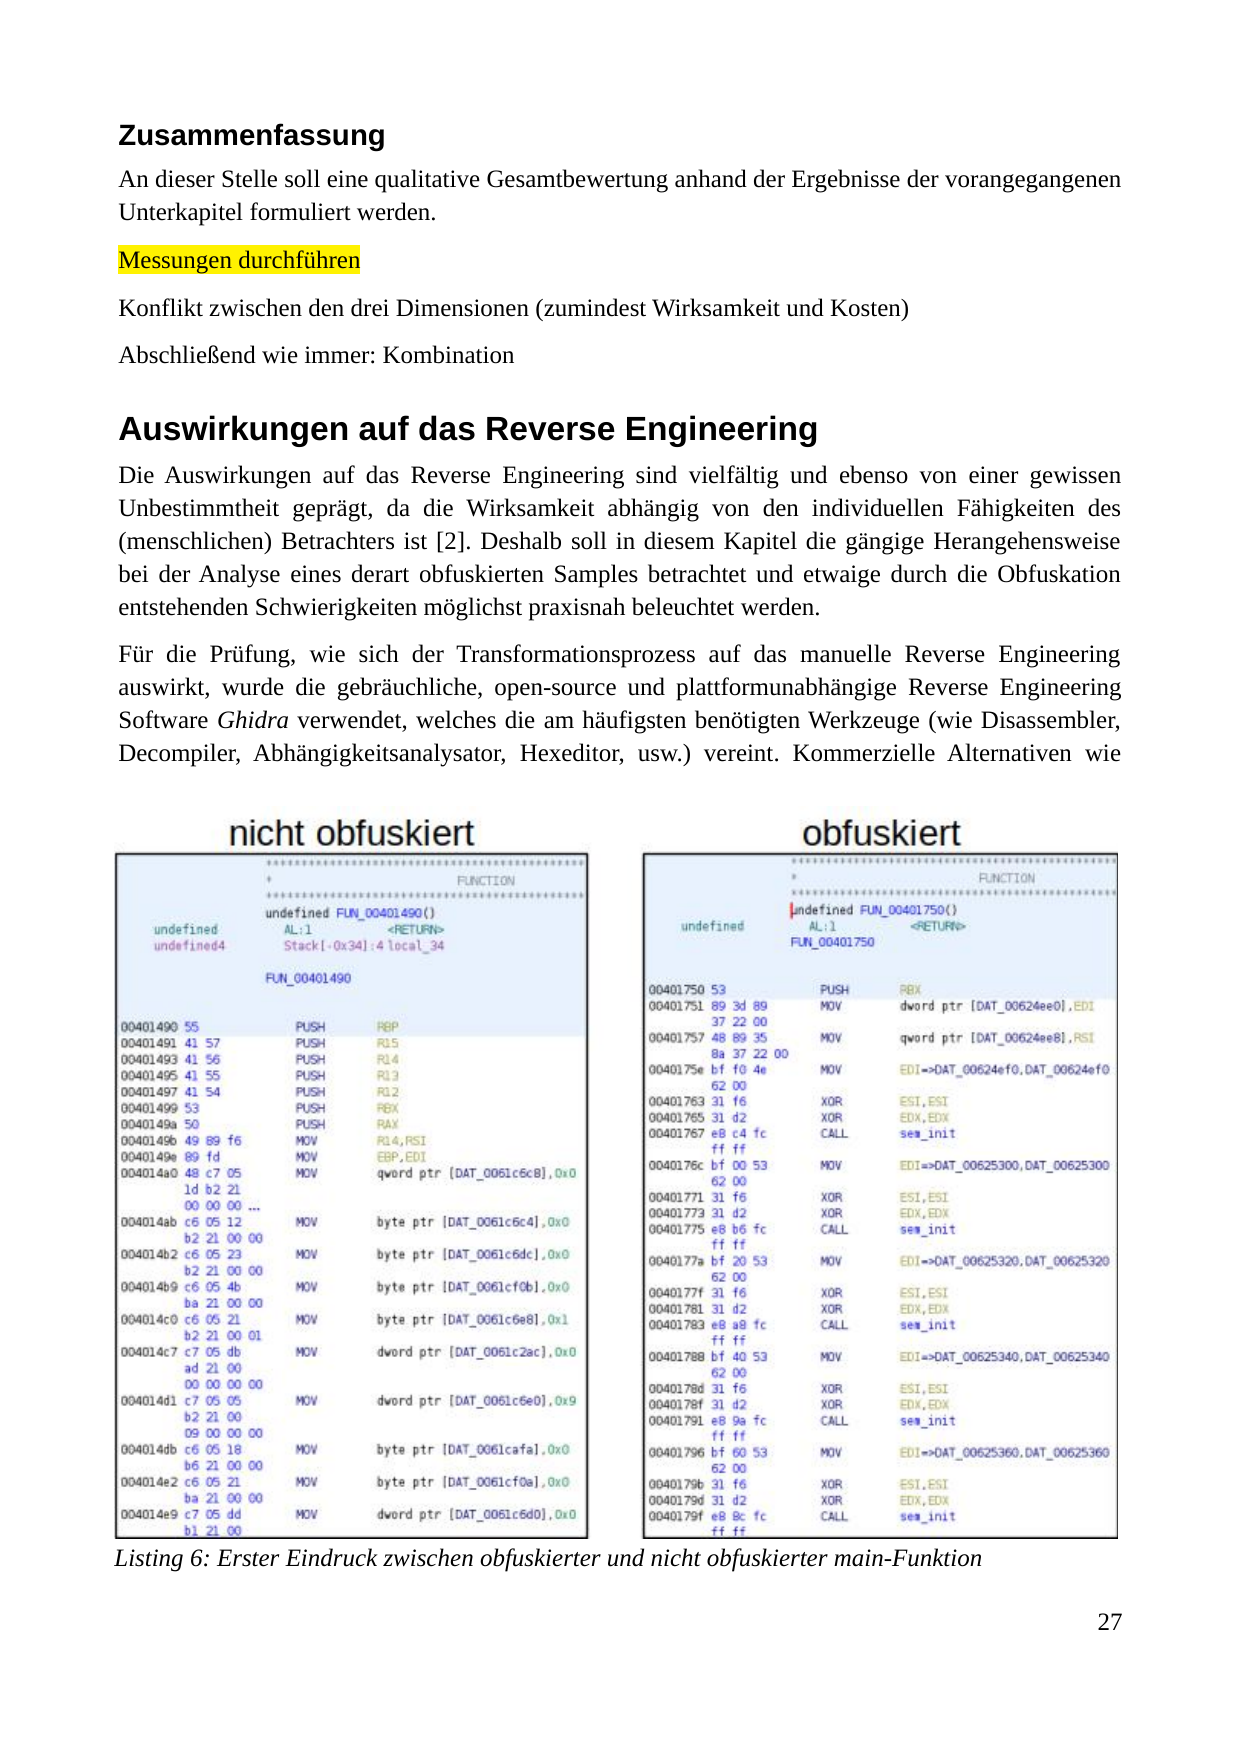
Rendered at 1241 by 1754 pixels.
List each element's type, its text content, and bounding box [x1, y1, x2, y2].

text Für die Prüfung, wie sich der Transformationsprozess auf das manuelle Reverse Engineering auswirkt, wurde die gebräuchliche, open-source und plattformunabhängige Reverse Engineering Software Ghidra verwendet, welches die am häufigsten benötigten Werkzeuge (wie Disassembler, Decompiler, Abhängigkeitsanalysator, Hexeditor, usw.) vereint. Kommerzielle Alternativen wie [118, 639, 1122, 767]
list Listing 6: Erster Eindruck zwischen obfuskierter und nicht obfuskierter main-Funktion [114, 1539, 1118, 1572]
text Konflikt zwischen den drei Dimensionen (zumindest Wirksamkeit und Kosten) [118, 293, 1122, 321]
subtitle Zusammenfassung [118, 118, 1122, 152]
text Messungen durchführen [118, 245, 1122, 274]
picture [114, 806, 1118, 1539]
text Abschließend wie immer: Kombination [118, 340, 1122, 369]
text Die Auswirkungen auf das Reverse Engineering sind vielfältig und ebenso von einer gewissen Unbestimmtheit geprägt, da die Wirksamkeit abhängig von den individuellen Fähigkeiten des (menschlichen) Betrachters ist [2]. Deshalb soll in diesem Kapitel die gängige Herangehensweise bei der Analyse eines derart obfuskierten Samples betrachtet und etwaige durch die Obfuskation entstehenden Schwierigkeiten möglichst praxisnah beleuchtet werden. [118, 460, 1122, 621]
subtitle Auswirkungen auf das Reverse Engineering [118, 409, 1122, 447]
text An dieser Stelle soll eine qualitative Gesamtbewertung anhand der Ergebnisse der vorangegangenen Unterkapitel formuliert werden. [118, 164, 1122, 226]
